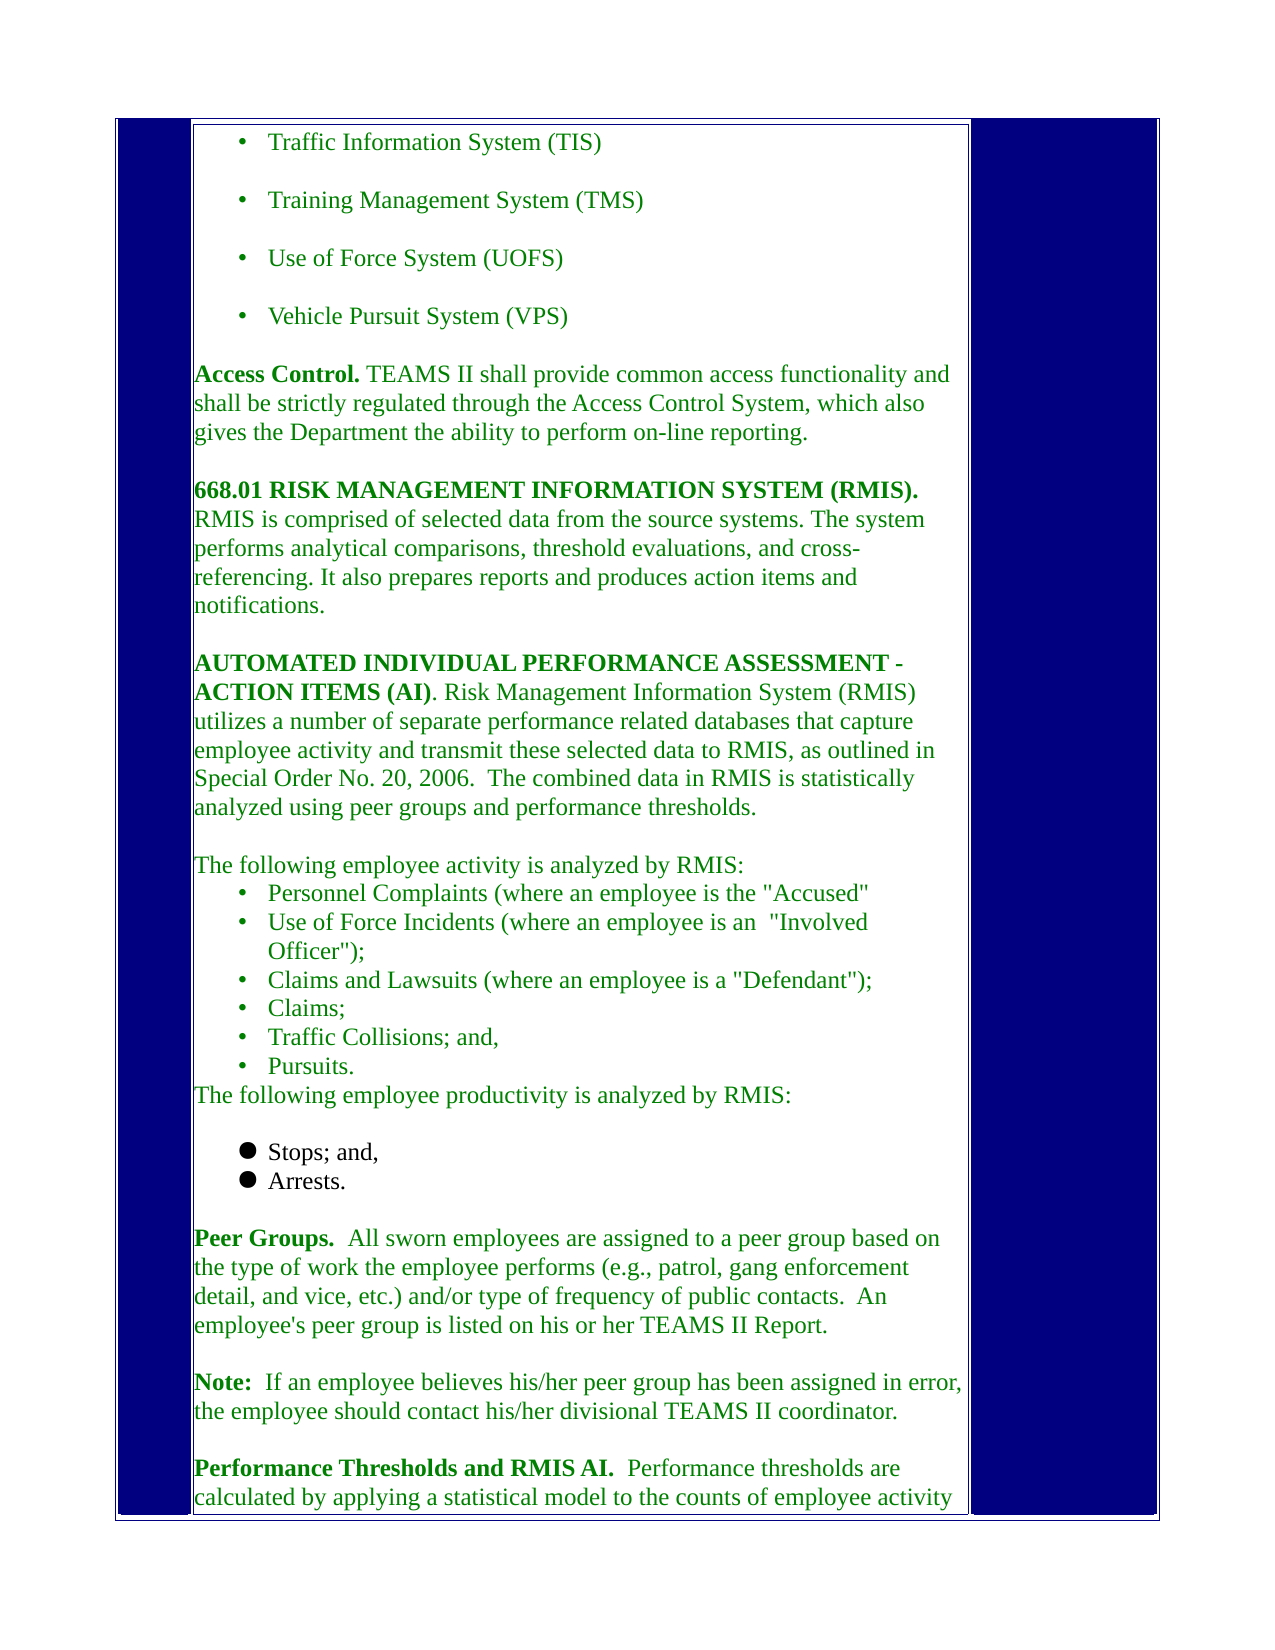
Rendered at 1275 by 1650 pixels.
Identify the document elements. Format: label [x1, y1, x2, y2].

table_header [975, 125, 1154, 1514]
table_header [118, 119, 191, 1514]
table_header [971, 119, 1157, 1514]
table_header [122, 125, 188, 1514]
